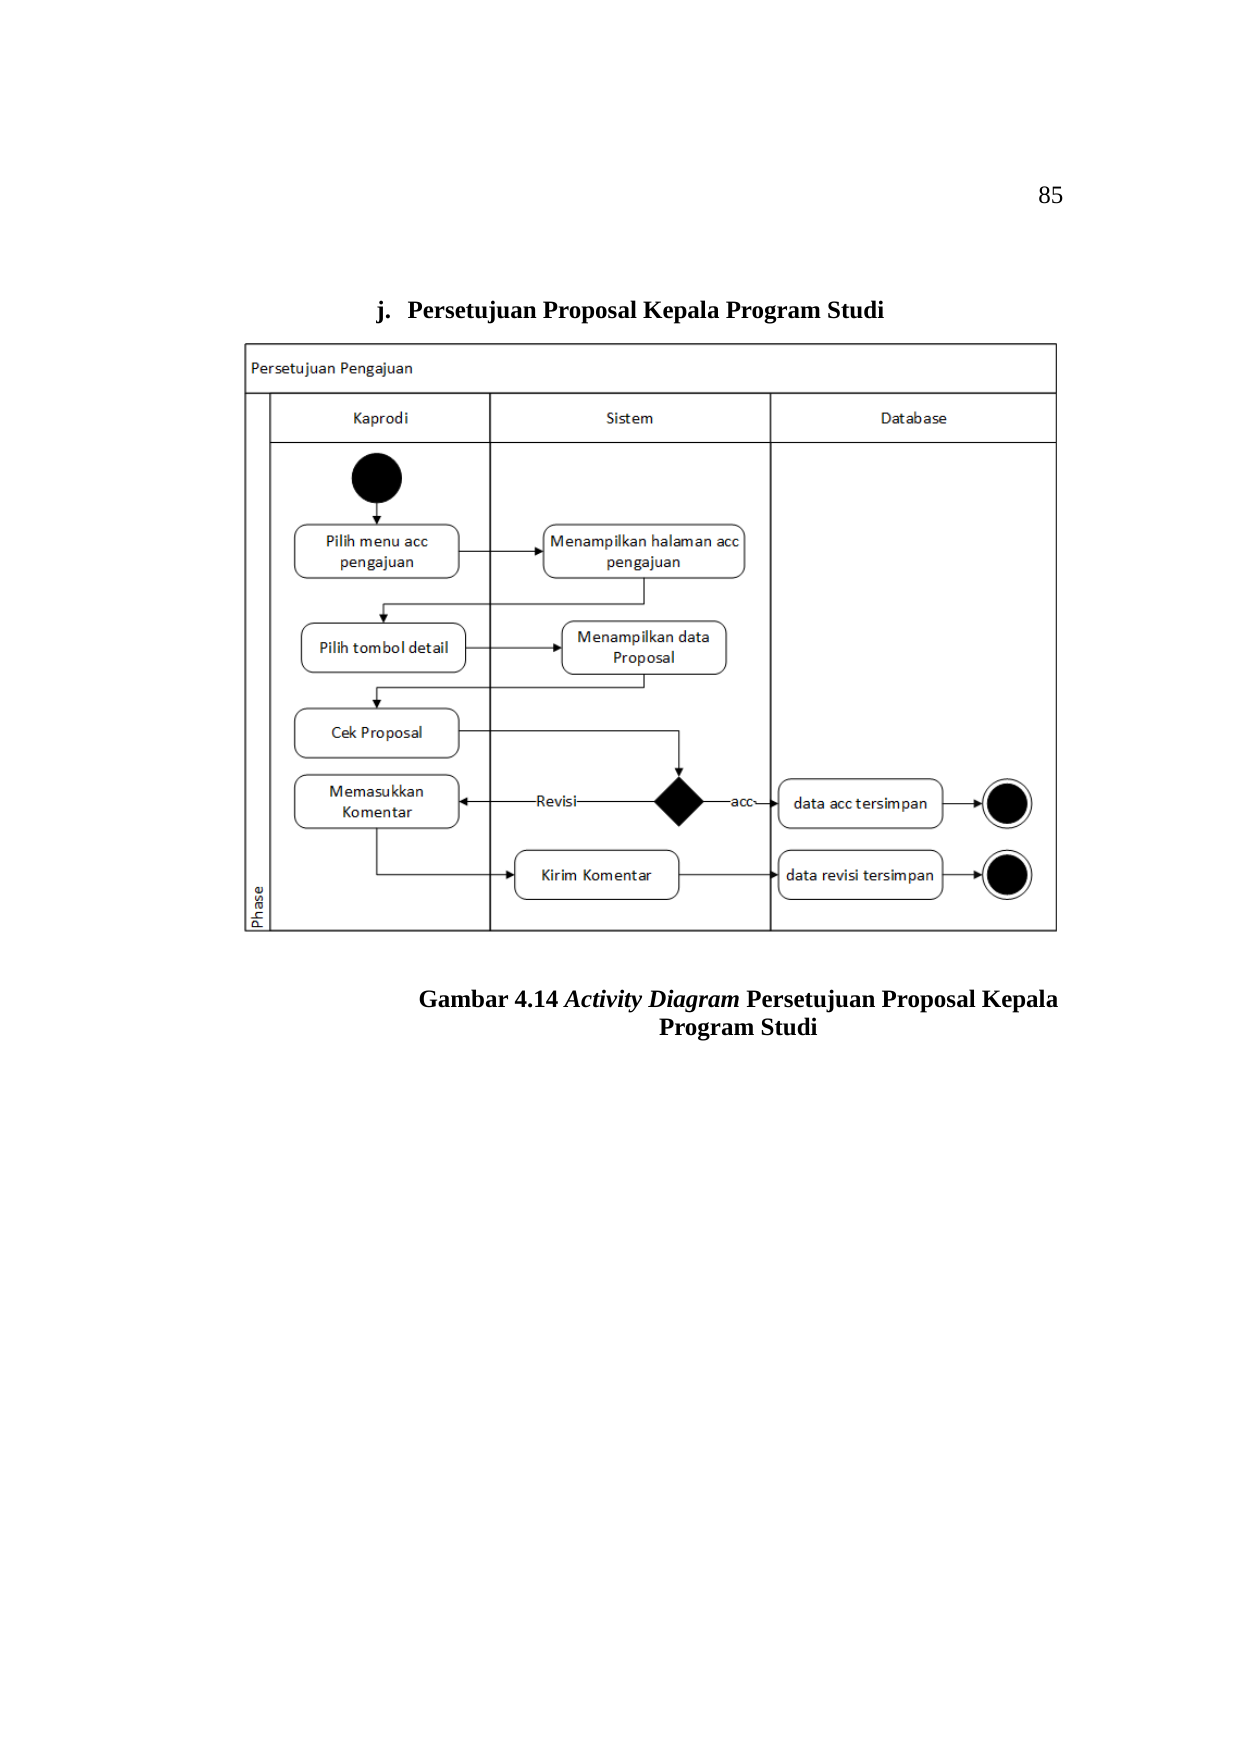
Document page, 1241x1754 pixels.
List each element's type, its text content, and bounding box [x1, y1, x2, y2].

list Persetujuan Proposal Kepala Program Studi [376, 295, 1063, 324]
table_header [236, 338, 1063, 971]
text Gambar 4.14 Activity Diagram Persetujuan Proposal Kepala Program Studi [413, 984, 1063, 1041]
picture [242, 343, 1058, 937]
